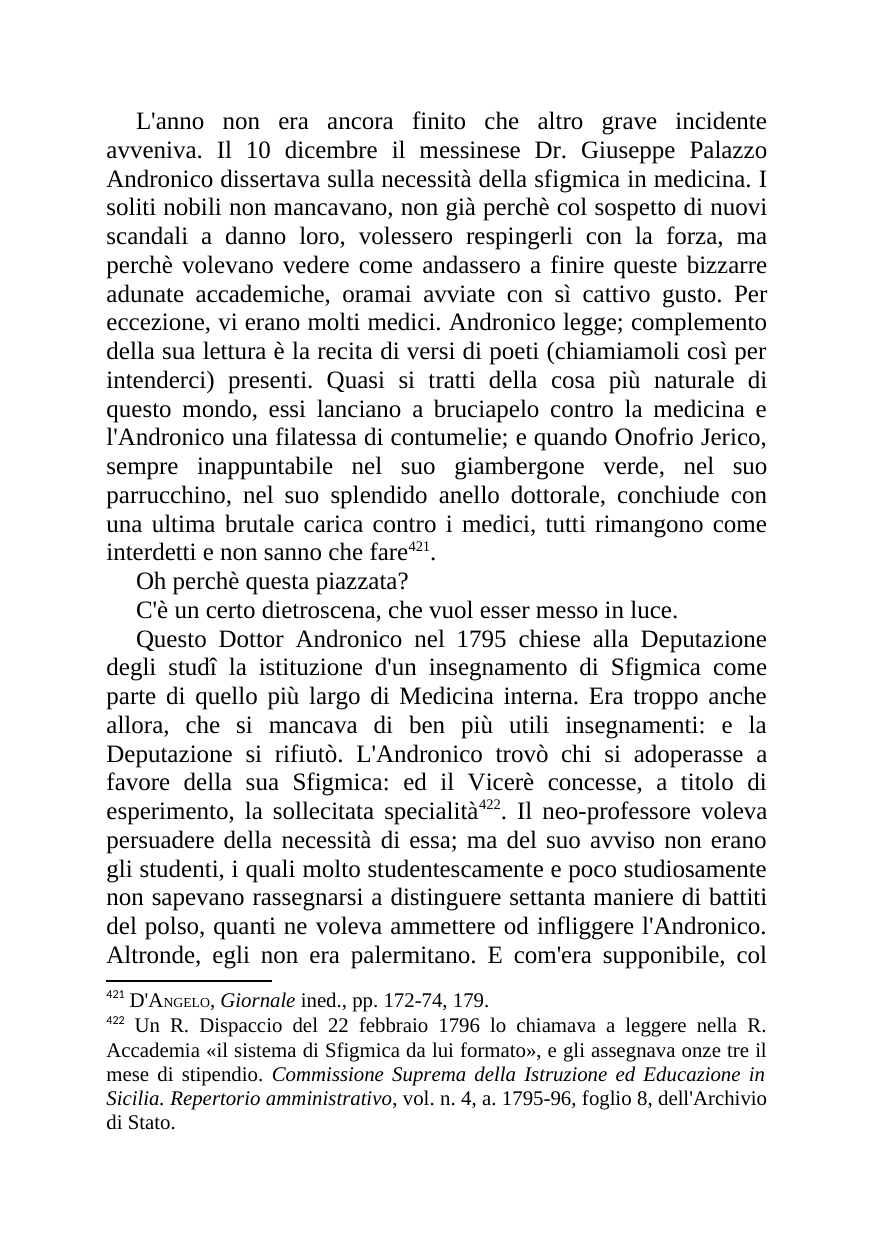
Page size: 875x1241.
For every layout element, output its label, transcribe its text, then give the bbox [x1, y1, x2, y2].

text Oh perchè questa piazzata? [106, 566, 768, 595]
text D'Angelo, Giornale ined., pp. 172-74, 179. [106, 987, 768, 1012]
text L'anno non era ancora finito che altro grave incidente avveniva. Il 10 dicembre il messinese Dr. Giuseppe Palazzo Andronico dissertava sulla necessità della sfigmica in medicina. I soliti nobili non mancavano, non già perchè col sospetto di nuovi scandali a danno loro, volessero respingerli con la forza, ma perchè volevano vedere come andassero a finire queste bizzarre adunate accademiche, oramai avviate con sì cattivo gusto. Per eccezione, vi erano molti medici. Andronico legge; complemento della sua lettura è la recita di versi di poeti (chiamiamoli così per intenderci) presenti. Quasi si tratti della cosa più naturale di questo mondo, essi lanciano a bruciapelo contro la medicina e l'Andronico una filatessa di contumelie; e quando Onofrio Jerico, sempre inappuntabile nel suo giambergone verde, nel suo parrucchino, nel suo splendido anello dottorale, conchiude con una ultima brutale carica contro i medici, tutti rimangono come interdetti e non sanno che fare. [106, 106, 768, 566]
text C'è un certo dietroscena, che vuol esser messo in luce. [106, 595, 768, 624]
text Un R. Dispaccio del 22 febbraio 1796 lo chiamava a leggere nella R. Accademia «il sistema di Sfigmica da lui formato», e gli assegnava onze tre il mese di stipendio. Commissione Suprema della Istruzione ed Educazione in Sicilia. Repertorio amministrativo, vol. n. 4, a. 1795-96, foglio 8, dell'Archivio di Stato. [106, 1012, 768, 1134]
text Questo Dottor Andronico nel 1795 chiese alla Deputazione degli studî la istituzione d'un insegnamento di Sfigmica come parte di quello più largo di Medicina interna. Era troppo anche allora, che si mancava di ben più utili insegnamenti: e la Deputazione si rifiutò. L'Andronico trovò chi si adoperasse a favore della sua Sfigmica: ed il Vicerè concesse, a titolo di esperimento, la sollecitata specialità. Il neo-professore voleva persuadere della necessità di essa; ma del suo avviso non erano gli studenti, i quali molto studentescamente e poco studiosamente non sapevano rassegnarsi a distinguere settanta maniere di battiti del polso, quanti ne voleva ammettere od infliggere l'Andronico. Altronde, egli non era palermitano. E com'era supponibile, col [106, 624, 768, 969]
